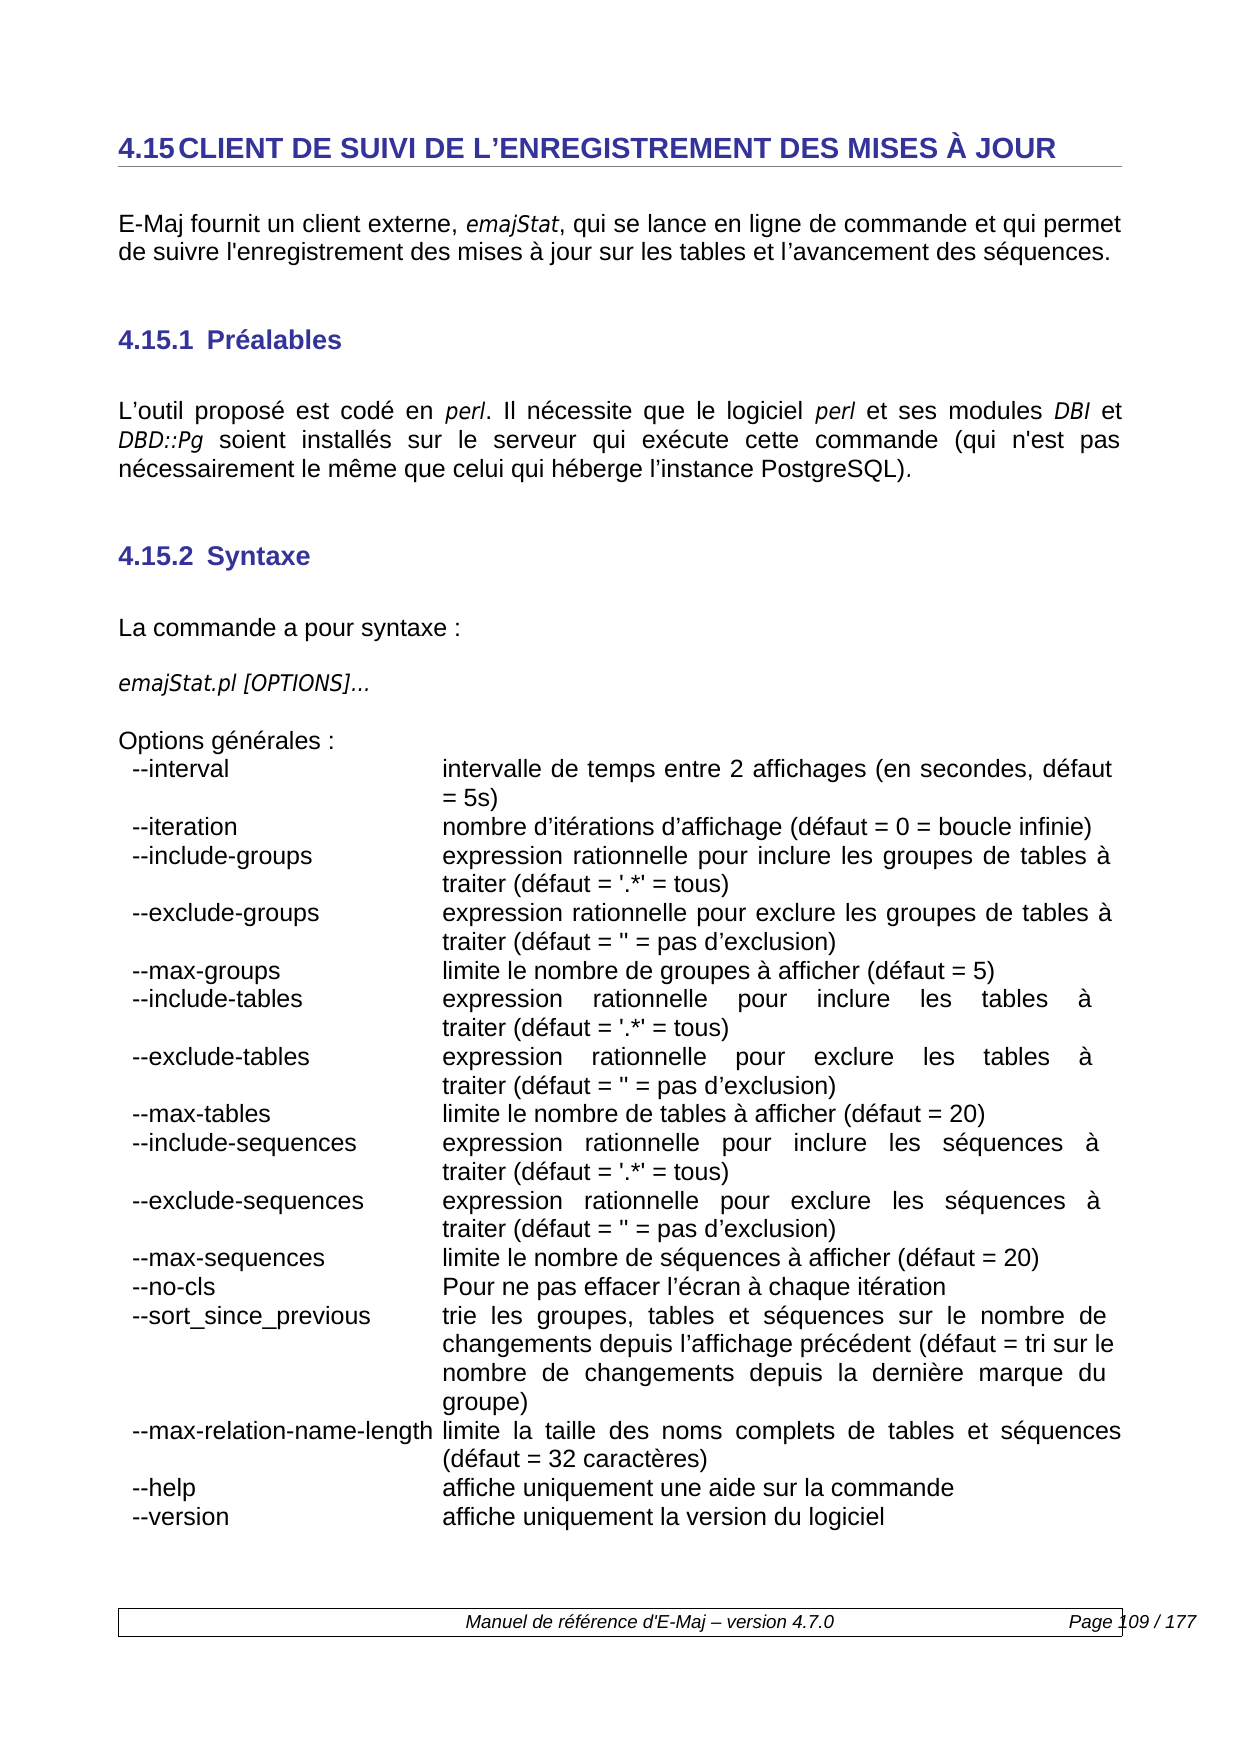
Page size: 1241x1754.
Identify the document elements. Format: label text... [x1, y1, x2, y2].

text --version affiche uniquement la version du logiciel [118, 1502, 1122, 1531]
text --exclude-groups expression rationnelle pour exclure les groupes de tables à traiter (défaut = '' = pas d’exclusion) [118, 898, 1122, 956]
text --max-relation-name-length limite la taille des noms complets de tables et séquences (défaut = 32 caractères) [118, 1416, 1122, 1473]
text L’outil proposé est codé en perl. Il nécessite que le logiciel perl et ses modules DBI et DBD::Pg soient installés sur le serveur qui exécute cette commande (qui n'est pas nécessairement le même que celui qui héberge l’instance PostgreSQL). [118, 396, 1122, 483]
text --exclude-tables expression rationnelle pour exclure les tables à traiter (défaut = '' = pas d’exclusion) [118, 1042, 1122, 1099]
text --max-sequences limite le nombre de séquences à afficher (défaut = 20) [118, 1243, 1122, 1272]
text La commande a pour syntaxe : [118, 613, 1122, 641]
text --iteration nombre d’itérations d’affichage (défaut = 0 = boucle infinie) [118, 812, 1122, 841]
text --exclude-sequences expression rationnelle pour exclure les séquences à traiter (défaut = '' = pas d’exclusion) [118, 1186, 1122, 1243]
text --interval intervalle de temps entre 2 affichages (en secondes, défaut = 5s) [118, 754, 1122, 812]
text --include-groups expression rationnelle pour inclure les groupes de tables à traiter (défaut = '.*' = tous) [118, 841, 1122, 898]
text Options générales : [118, 726, 1122, 754]
text emajStat.pl [OPTIONS]... [118, 670, 1122, 697]
text --sort_since_previous trie les groupes, tables et séquences sur le nombre de changements depuis l’affichage précédent (défaut = tri sur le nombre de changements depuis la dernière marque du groupe) [118, 1301, 1122, 1416]
text --max-tables limite le nombre de tables à afficher (défaut = 20) [118, 1099, 1122, 1128]
text E-Maj fournit un client externe, emajStat, qui se lance en ligne de commande et qui permet de suivre l'enregistrement des mises à jour sur les tables et l’avancement des séquences. [118, 208, 1122, 266]
text --include-sequences expression rationnelle pour inclure les séquences à traiter (défaut = '.*' = tous) [118, 1128, 1122, 1186]
subtitle Syntaxe [118, 540, 1122, 571]
text --no-cls Pour ne pas effacer l’écran à chaque itération [118, 1272, 1122, 1301]
text --help affiche uniquement une aide sur la commande [118, 1473, 1122, 1502]
text --max-groups limite le nombre de groupes à afficher (défaut = 5) [118, 956, 1122, 984]
subtitle Client de suivi de l’enregistrement des mises à jour [118, 131, 1122, 166]
text --include-tables expression rationnelle pour inclure les tables à traiter (défaut = '.*' = tous) [118, 984, 1122, 1042]
subtitle Préalables [118, 324, 1122, 355]
